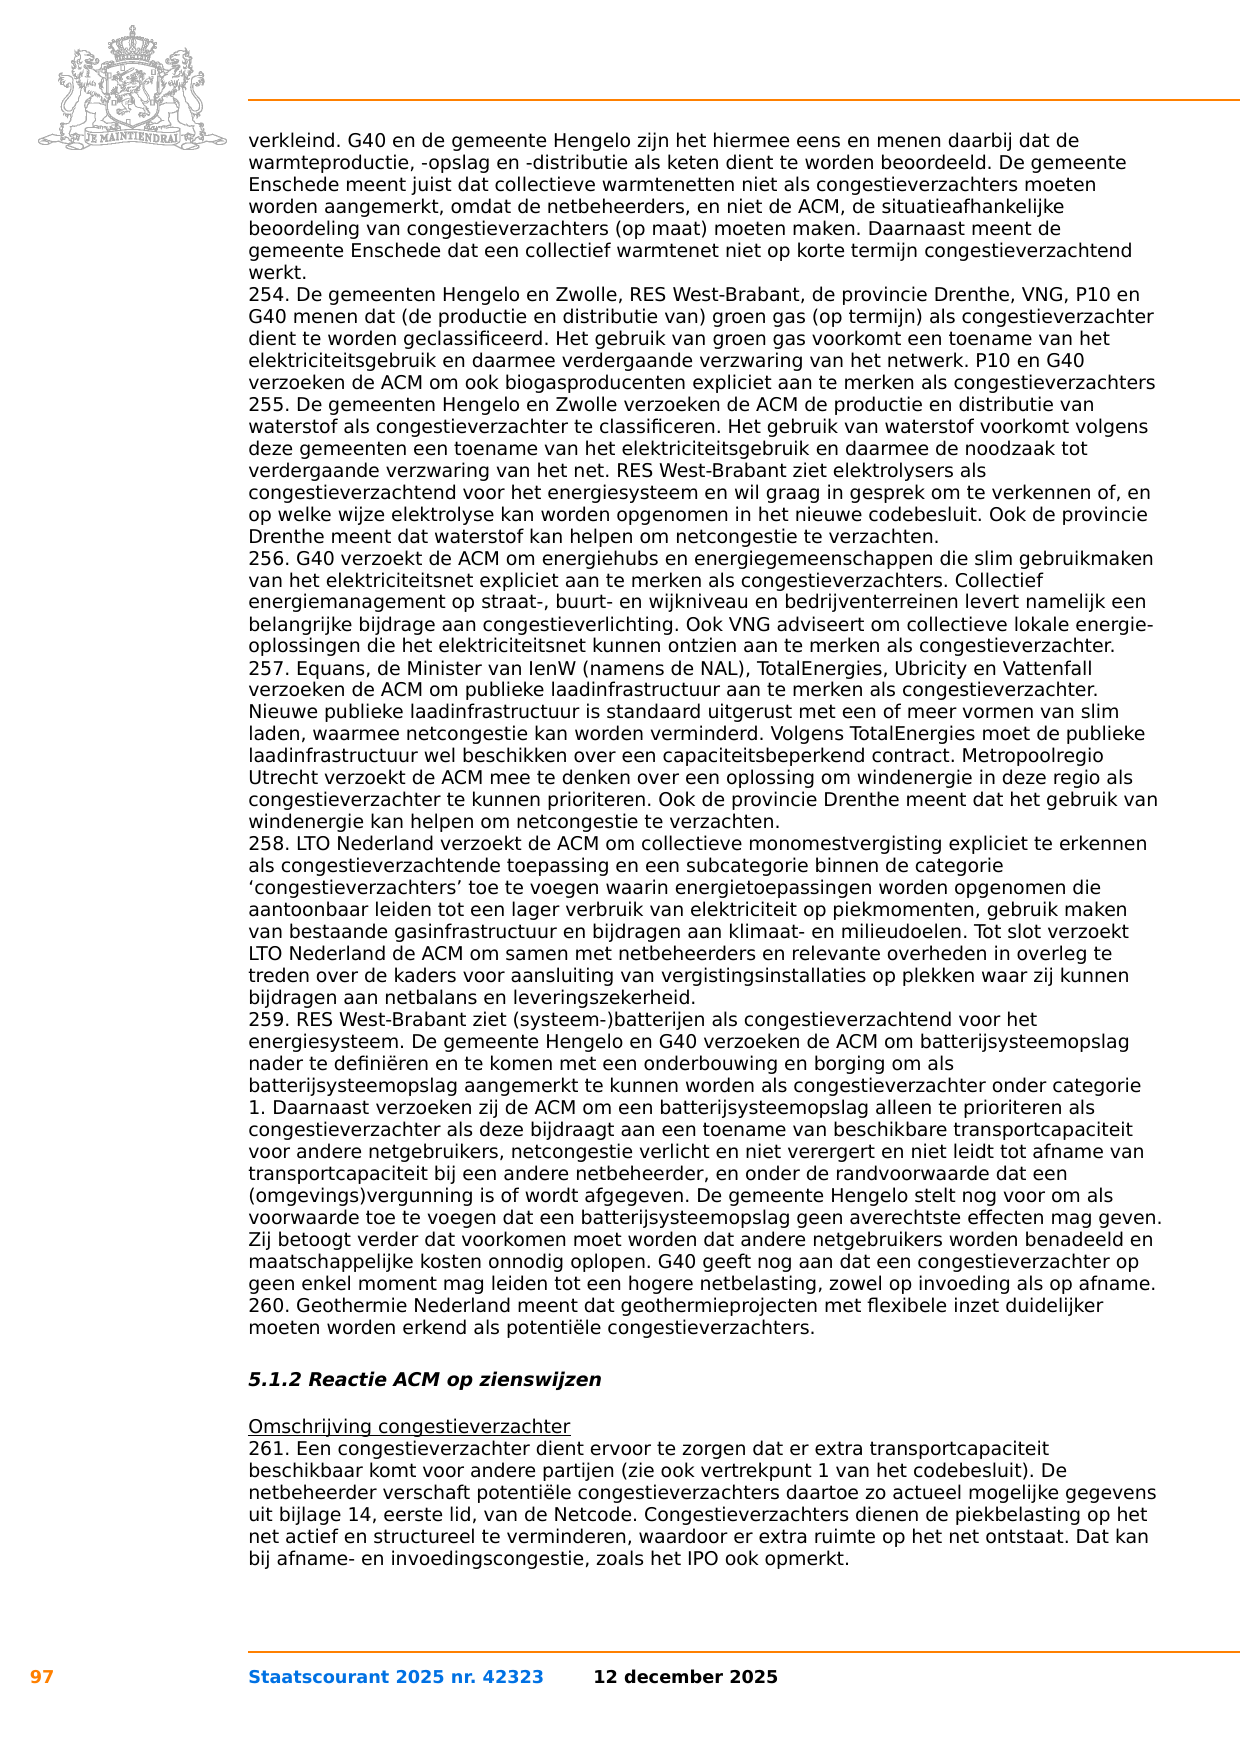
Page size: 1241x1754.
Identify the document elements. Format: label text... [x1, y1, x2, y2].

text 255. De gemeenten Hengelo en Zwolle verzoeken de ACM de productie en distributie van waterstof als congestieverzachter te classificeren. Het gebruik van waterstof voorkomt volgens deze gemeenten een toename van het elektriciteitsgebruik en daarmee de noodzaak tot verdergaande verzwaring van het net. RES West-Brabant ziet elektrolysers als congestieverzachtend voor het energiesysteem en wil graag in gesprek om te verkennen of, en op welke wijze elektrolyse kan worden opgenomen in het nieuwe codebesluit. Ook de provincie Drenthe meent dat waterstof kan helpen om netcongestie te verzachten. [248, 394, 1163, 547]
text 261. Een congestieverzachter dient ervoor te zorgen dat er extra transportcapaciteit beschikbaar komt voor andere partijen (zie ook vertrekpunt 1 van het codebesluit). De netbeheerder verschaft potentiële congestieverzachters daartoe zo actueel mogelijke gegevens uit bijlage 14, eerste lid, van de Netcode. Congestieverzachters dienen de piekbelasting op het net actief en structureel te verminderen, waardoor er extra ruimte op het net ontstaat. Dat kan bij afname- en invoedingscongestie, zoals het IPO ook opmerkt. [248, 1438, 1163, 1569]
text 254. De gemeenten Hengelo en Zwolle, RES West-Brabant, de provincie Drenthe, VNG, P10 en G40 menen dat (de productie en distributie van) groen gas (op termijn) als congestieverzachter dient te worden geclassificeerd. Het gebruik van groen gas voorkomt een toename van het elektriciteitsgebruik en daarmee verdergaande verzwaring van het netwerk. P10 en G40 verzoeken de ACM om ook biogasproducenten expliciet aan te merken als congestieverzachters [248, 284, 1163, 394]
picture [38, 25, 227, 150]
text 259. RES West-Brabant ziet (systeem-)batterijen als congestieverzachtend voor het energiesysteem. De gemeente Hengelo en G40 verzoeken de ACM om batterijsysteemopslag nader te definiëren en te komen met een onderbouwing en borging om als batterijsysteemopslag aangemerkt te kunnen worden als congestieverzachter onder categorie 1. Daarnaast verzoeken zij de ACM om een batterijsysteemopslag alleen te prioriteren als congestieverzachter als deze bijdraagt aan een toename van beschikbare transportcapaciteit voor andere netgebruikers, netcongestie verlicht en niet verergert en niet leidt tot afname van transportcapaciteit bij een andere netbeheerder, en onder de randvoorwaarde dat een (omgevings)vergunning is of wordt afgegeven. De gemeente Hengelo stelt nog voor om als voorwaarde toe te voegen dat een batterijsysteemopslag geen averechtste effecten mag geven. Zij betoogt verder dat voorkomen moet worden dat andere netgebruikers worden benadeeld en maatschappelijke kosten onnodig oplopen. G40 geeft nog aan dat een congestieverzachter op geen enkel moment mag leiden tot een hogere netbelasting, zowel op invoeding als op afname. [248, 1009, 1163, 1295]
text verkleind. G40 en de gemeente Hengelo zijn het hiermee eens en menen daarbij dat de warmteproductie, -opslag en -distributie als keten dient te worden beoordeeld. De gemeente Enschede meent juist dat collectieve warmtenetten niet als congestieverzachters moeten worden aangemerkt, omdat de netbeheerders, en niet de ACM, de situatieafhankelijke beoordeling van congestieverzachters (op maat) moeten maken. Daarnaast meent de gemeente Enschede dat een collectief warmtenet niet op korte termijn congestieverzachtend werkt. [248, 130, 1163, 284]
subtitle Omschrijving congestieverzachter [248, 1416, 1163, 1438]
subtitle 5.1.2 Reactie ACM op zienswijzen [248, 1369, 1163, 1391]
text 260. Geothermie Nederland meent dat geothermieprojecten met flexibele inzet duidelijker moeten worden erkend als potentiële congestieverzachters. [248, 1295, 1163, 1339]
text 256. G40 verzoekt de ACM om energiehubs en energiegemeenschappen die slim gebruikmaken van het elektriciteitsnet expliciet aan te merken als congestieverzachters. Collectief energiemanagement op straat-, buurt- en wijkniveau en bedrijventerreinen levert namelijk een belangrijke bijdrage aan congestieverlichting. Ook VNG adviseert om collectieve lokale energie-oplossingen die het elektriciteitsnet kunnen ontzien aan te merken als congestieverzachter. [248, 547, 1163, 657]
text 257. Equans, de Minister van IenW (namens de NAL), TotalEnergies, Ubricity en Vattenfall verzoeken de ACM om publieke laadinfrastructuur aan te merken als congestieverzachter. Nieuwe publieke laadinfrastructuur is standaard uitgerust met een of meer vormen van slim laden, waarmee netcongestie kan worden verminderd. Volgens TotalEnergies moet de publieke laadinfrastructuur wel beschikken over een capaciteitsbeperkend contract. Metropoolregio Utrecht verzoekt de ACM mee te denken over een oplossing om windenergie in deze regio als congestieverzachter te kunnen prioriteren. Ook de provincie Drenthe meent dat het gebruik van windenergie kan helpen om netcongestie te verzachten. [248, 657, 1163, 833]
text 258. LTO Nederland verzoekt de ACM om collectieve monomestvergisting expliciet te erkennen als congestieverzachtende toepassing en een subcategorie binnen de categorie ‘congestieverzachters’ toe te voegen waarin energietoepassingen worden opgenomen die aantoonbaar leiden tot een lager verbruik van elektriciteit op piekmomenten, gebruik maken van bestaande gasinfrastructuur en bijdragen aan klimaat- en milieudoelen. Tot slot verzoekt LTO Nederland de ACM om samen met netbeheerders en relevante overheden in overleg te treden over de kaders voor aansluiting van vergistingsinstallaties op plekken waar zij kunnen bijdragen aan netbalans en leveringszekerheid. [248, 833, 1163, 1009]
